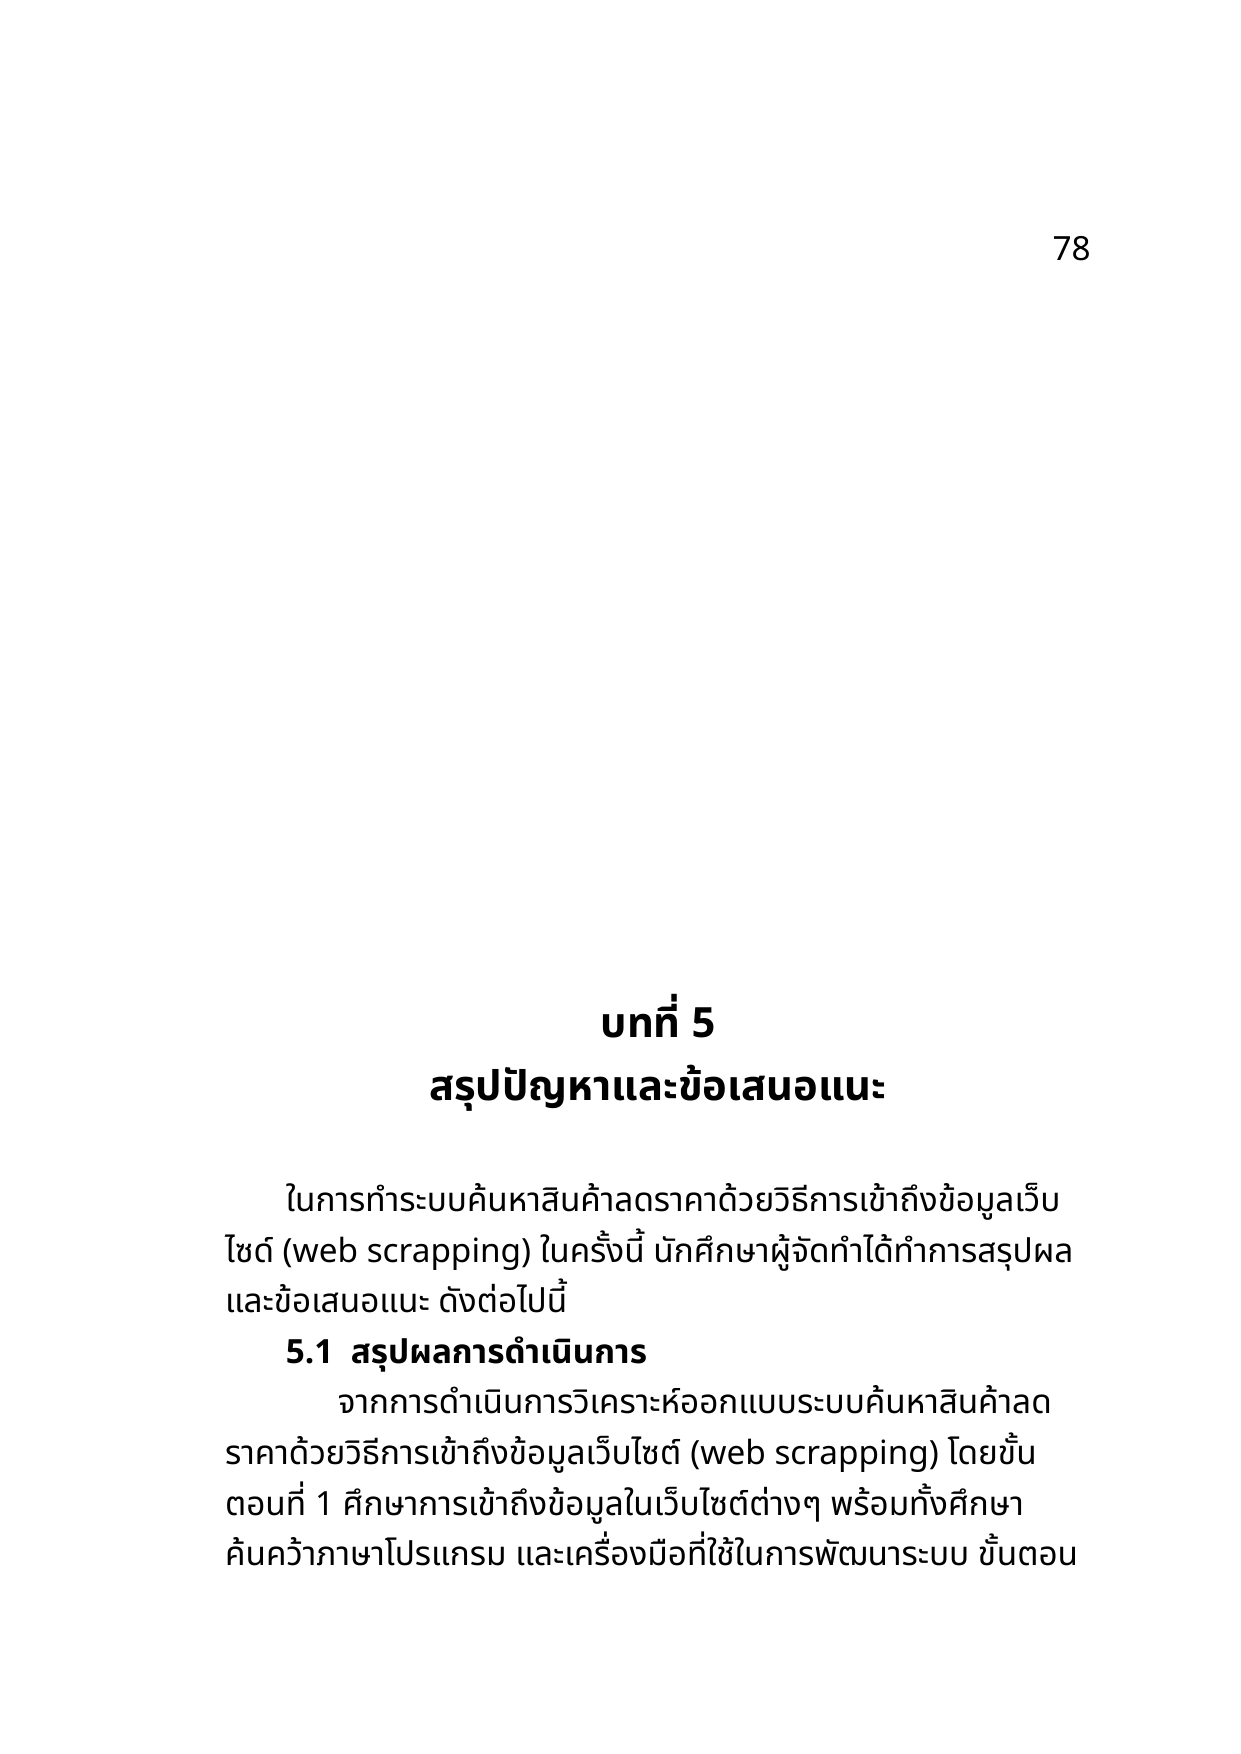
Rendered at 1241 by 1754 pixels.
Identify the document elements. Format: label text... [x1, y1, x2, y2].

text บทที่ 5 [225, 993, 1091, 1056]
text จากการดำเนินการวิเคราะห์ออกแบบระบบค้นหาสินค้าลดราคาด้วยวิธีการเข้าถึงข้อมูลเว็บไซต์ (web scrapping) โดยขั้นตอนที่ 1 ศึกษาการเข้าถึงข้อมูลในเว็บไซต์ต่างๆ พร้อมทั้งศึกษาค้นคว้าภาษาโปรแกรม และเครื่องมือที่ใช้ในการพัฒนาระบบ ขั้นตอน [225, 1378, 1091, 1581]
text สรุปปัญหาและข้อเสนอแนะ [225, 1056, 1091, 1119]
text 5.1 สรุปผลการดำเนินการ [225, 1328, 1091, 1378]
text ในการทำระบบค้นหาสินค้าลดราคาด้วยวิธีการเข้าถึงข้อมูลเว็บไซด์ (web scrapping) ในครั้งนี้ นักศึกษาผู้จัดทำได้ทำการสรุปผลและข้อเสนอแนะ ดังต่อไปนี้ [225, 1176, 1091, 1328]
